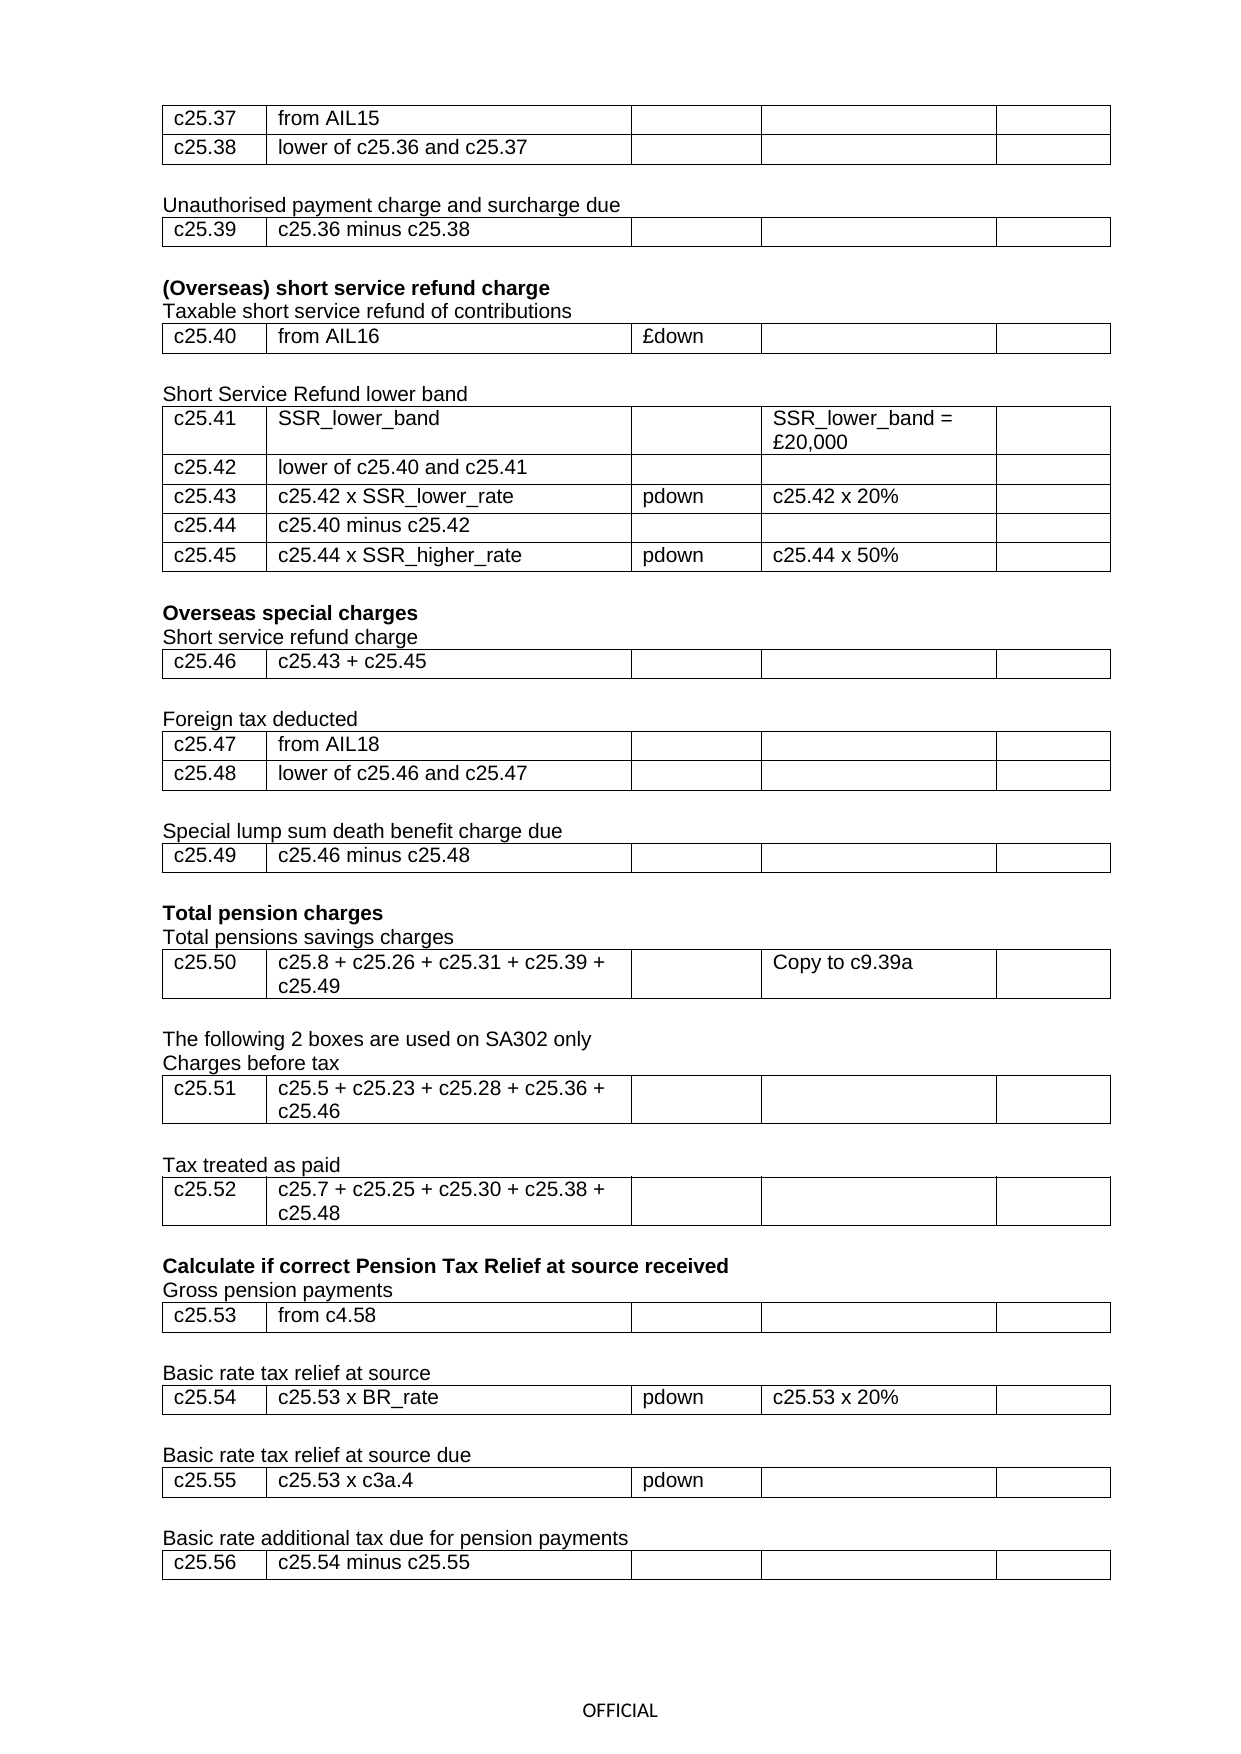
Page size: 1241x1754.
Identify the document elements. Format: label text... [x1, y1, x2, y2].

table_header from AIL16 [267, 324, 631, 352]
table_header from c4.58 [267, 1303, 631, 1331]
table_cell lower of c25.40 and c25.41 [267, 455, 631, 483]
table_header [632, 844, 761, 872]
table_header [997, 844, 1110, 872]
table_header [632, 407, 761, 454]
table_header c25.53 x 20% [762, 1386, 996, 1414]
table_header [762, 324, 996, 352]
text Special lump sum death benefit charge due [162, 819, 1135, 843]
table_header c25.53 x c3a.4 [267, 1468, 631, 1496]
table_cell [632, 761, 761, 789]
table_header [632, 732, 761, 760]
table_header c25.55 [163, 1468, 266, 1496]
table_header [762, 106, 996, 134]
table_header [997, 732, 1110, 760]
table_cell [997, 543, 1110, 571]
table_cell lower of c25.36 and c25.37 [267, 135, 631, 163]
table_cell [762, 761, 996, 789]
table_header [632, 650, 761, 678]
table_header [997, 1468, 1110, 1496]
table_header [997, 218, 1110, 246]
table_cell [762, 514, 996, 542]
table_header c25.8 + c25.26 + c25.31 + c25.39 + c25.49 [267, 950, 631, 998]
table_header [632, 1551, 761, 1579]
table_cell pdown [632, 485, 761, 513]
table_cell [632, 514, 761, 542]
table_header c25.56 [163, 1551, 266, 1579]
table_header pdown [632, 1468, 761, 1496]
table_header c25.40 [163, 324, 266, 352]
table_header [632, 950, 761, 998]
table_header SSR_lower_band [267, 407, 631, 454]
table_header [632, 1303, 761, 1331]
table_header [632, 106, 761, 134]
table_header [997, 1303, 1110, 1331]
table_header c25.47 [163, 732, 266, 760]
table_header Copy to c9.39a [762, 950, 996, 998]
table_cell [997, 514, 1110, 542]
text Basic rate additional tax due for pension payments [162, 1526, 1135, 1549]
table_header [762, 1468, 996, 1496]
table_header c25.49 [163, 844, 266, 872]
table_header [762, 1303, 996, 1331]
table_header [762, 844, 996, 872]
table_header c25.54 minus c25.55 [267, 1551, 631, 1579]
table_cell c25.48 [163, 761, 266, 789]
table_cell [762, 455, 996, 483]
text Gross pension payments [162, 1278, 1135, 1302]
table_header c25.53 [163, 1303, 266, 1331]
table_cell [632, 135, 761, 163]
table_header from AIL18 [267, 732, 631, 760]
text Calculate if correct Pension Tax Relief at source received [162, 1254, 1135, 1278]
text Taxable short service refund of contributions [162, 299, 1135, 323]
table_header c25.52 [163, 1178, 266, 1225]
table_cell c25.42 x SSR_lower_rate [267, 485, 631, 513]
table_header c25.37 [163, 106, 266, 134]
table_header [632, 1178, 761, 1225]
table_header c25.51 [163, 1076, 266, 1123]
table_header [997, 650, 1110, 678]
text Short Service Refund lower band [162, 382, 1135, 406]
table_header c25.46 minus c25.48 [267, 844, 631, 872]
table_header c25.36 minus c25.38 [267, 218, 631, 246]
table_header from AIL15 [267, 106, 631, 134]
text Tax treated as paid [162, 1152, 1135, 1176]
table_header c25.5 + c25.23 + c25.28 + c25.36 + c25.46 [267, 1076, 631, 1123]
table_header [632, 218, 761, 246]
text Basic rate tax relief at source [162, 1361, 1135, 1384]
table_cell c25.44 x 50% [762, 543, 996, 571]
text Short service refund charge [162, 624, 1135, 648]
table_cell c25.44 x SSR_higher_rate [267, 543, 631, 571]
table_header £down [632, 324, 761, 352]
table_header [997, 1386, 1110, 1414]
text Total pension charges [162, 901, 1135, 925]
table_header [762, 732, 996, 760]
table_cell c25.42 [163, 455, 266, 483]
table_header c25.46 [163, 650, 266, 678]
table_header [762, 650, 996, 678]
table_header [762, 1076, 996, 1123]
text Basic rate tax relief at source due [162, 1443, 1135, 1467]
table_header c25.50 [163, 950, 266, 998]
table_cell c25.45 [163, 543, 266, 571]
table_cell c25.44 [163, 514, 266, 542]
table_header c25.39 [163, 218, 266, 246]
text Overseas special charges [162, 601, 1135, 624]
table_header [997, 1076, 1110, 1123]
table_header [997, 407, 1110, 454]
table_header c25.41 [163, 407, 266, 454]
table_cell [632, 455, 761, 483]
table_cell c25.40 minus c25.42 [267, 514, 631, 542]
table_cell [762, 135, 996, 163]
table_header [997, 106, 1110, 134]
table_cell [997, 485, 1110, 513]
table_header [997, 1551, 1110, 1579]
table_header c25.54 [163, 1386, 266, 1414]
table_cell c25.38 [163, 135, 266, 163]
table_cell lower of c25.46 and c25.47 [267, 761, 631, 789]
table_header [762, 1178, 996, 1225]
table_header [762, 218, 996, 246]
table_cell [997, 135, 1110, 163]
text Charges before tax [162, 1051, 1135, 1075]
table_header [762, 1551, 996, 1579]
text Total pensions savings charges [162, 925, 1135, 949]
text Foreign tax deducted [162, 707, 1135, 731]
text Unauthorised payment charge and surcharge due [162, 193, 1135, 217]
table_cell pdown [632, 543, 761, 571]
table_header [997, 324, 1110, 352]
table_cell c25.43 [163, 485, 266, 513]
table_header pdown [632, 1386, 761, 1414]
table_header c25.7 + c25.25 + c25.30 + c25.38 + c25.48 [267, 1178, 631, 1225]
table_cell [997, 455, 1110, 483]
text (Overseas) short service refund charge [162, 275, 1135, 299]
table_header [997, 1178, 1110, 1225]
table_header c25.53 x BR_rate [267, 1386, 631, 1414]
table_header c25.43 + c25.45 [267, 650, 631, 678]
table_header [997, 950, 1110, 998]
table_header [632, 1076, 761, 1123]
table_cell [997, 761, 1110, 789]
table_cell c25.42 x 20% [762, 485, 996, 513]
text The following 2 boxes are used on SA302 only [162, 1027, 1135, 1051]
table_header SSR_lower_band = £20,000 [762, 407, 996, 454]
